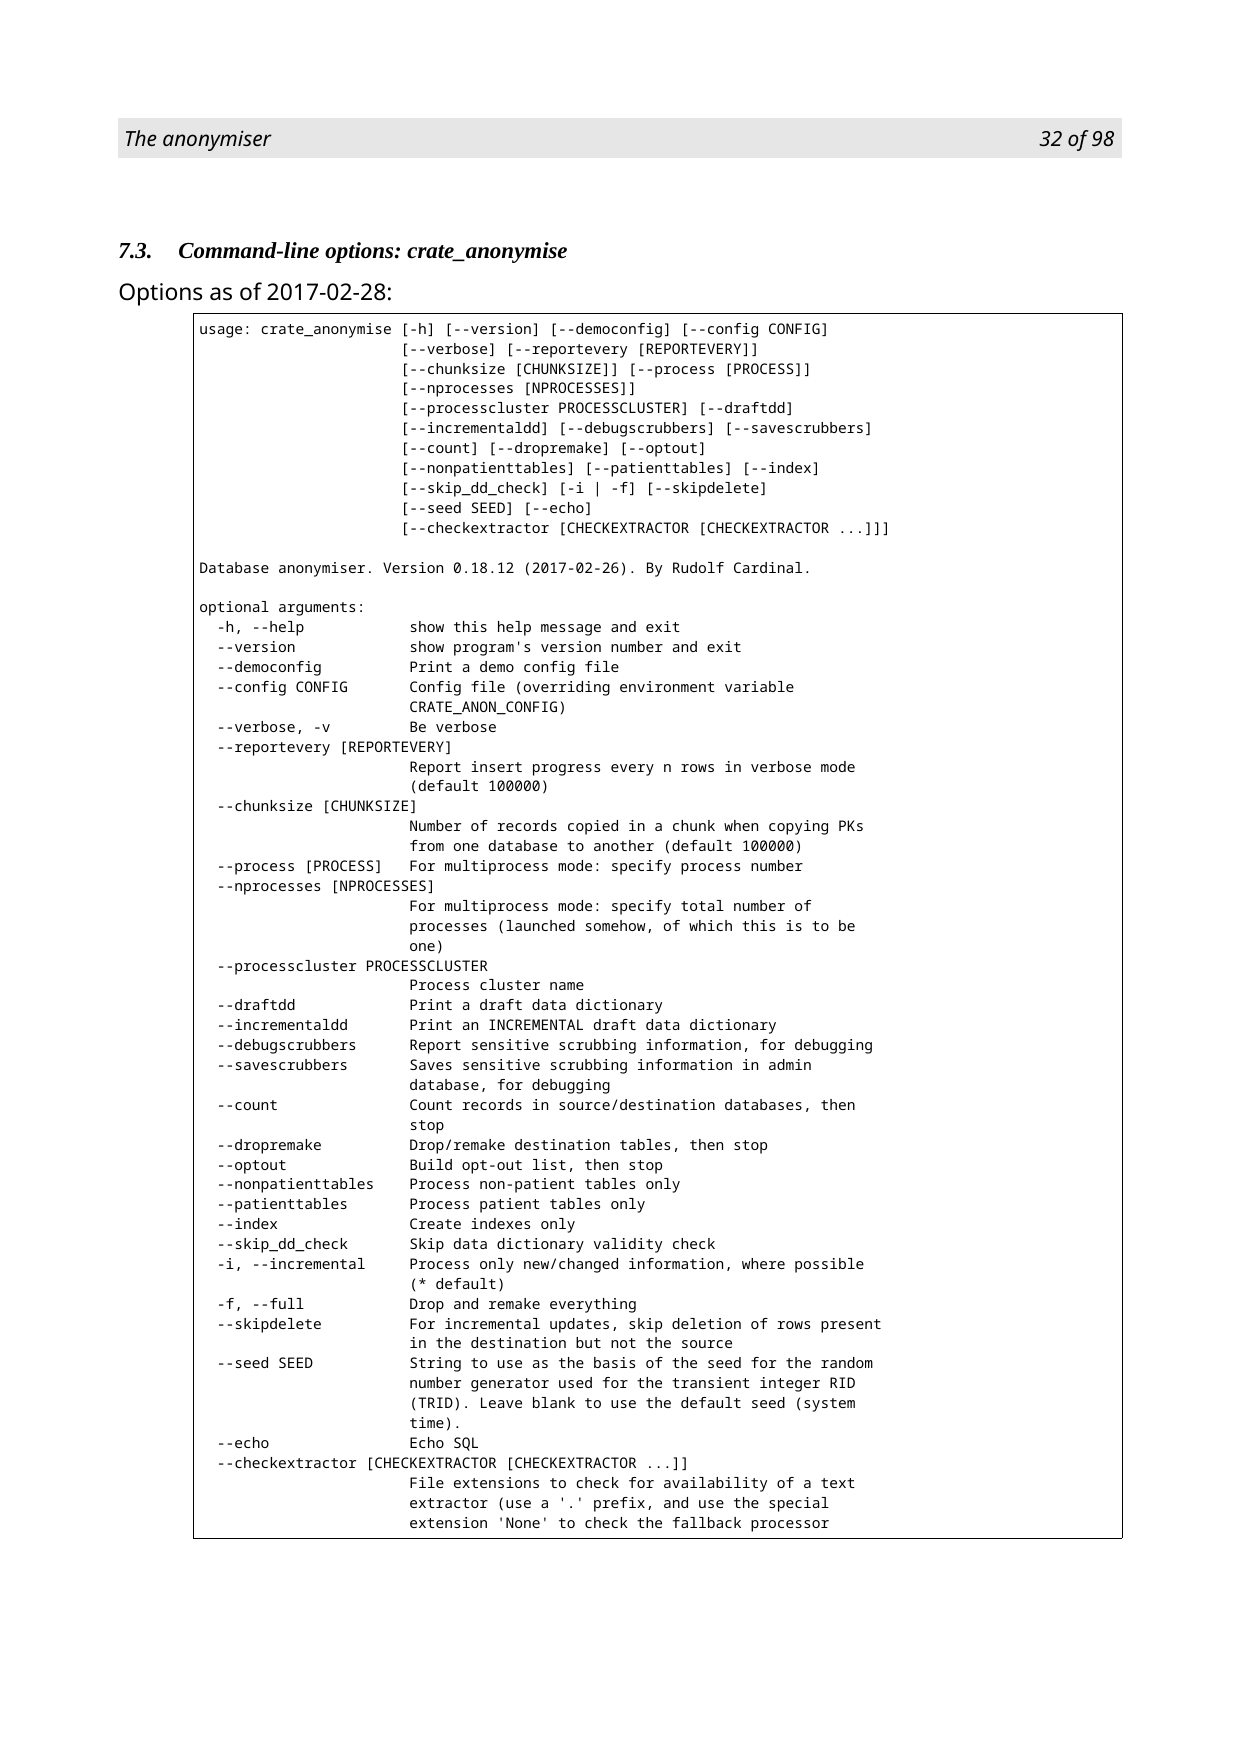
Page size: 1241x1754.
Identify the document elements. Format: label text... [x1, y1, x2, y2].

text Options as of 2017-02-28: [118, 276, 1122, 307]
subtitle Command-line options: crate_anonymise [118, 237, 1122, 263]
table_header usage: crate_anonymise [-h] [--version] [--democonfig] [--config CONFIG] [--verbose] [--reportevery [REPORTEVERY]] [--chunksize [CHUNKSIZE]] [--process [PROCESS]] [--nprocesses [NPROCESSES]] [--processcluster PROCESSCLUSTER] [--draftdd] [--incrementaldd] [--debugscrubbers] [--savescrubbers] [--count] [--dropremake] [--optout] [--nonpatienttables] [--patienttables] [--index] [--skip_dd_check] [-i | -f] [--skipdelete] [--seed SEED] [--echo] [--checkextractor [CHECKEXTRACTOR [CHECKEXTRACTOR ...]]] Database anonymiser. Version 0.18.12 (2017-02-26). By Rudolf Cardinal. optional arguments: -h, --help show this help message and exit --version show program's version number and exit --democonfig Print a demo config file --config CONFIG Config file (overriding environment variable CRATE_ANON_CONFIG) --verbose, -v Be verbose --reportevery [REPORTEVERY] Report insert progress every n rows in verbose mode (default 100000) --chunksize [CHUNKSIZE] Number of records copied in a chunk when copying PKs from one database to another (default 100000) --process [PROCESS] For multiprocess mode: specify process number --nprocesses [NPROCESSES] For multiprocess mode: specify total number of processes (launched somehow, of which this is to be one) --processcluster PROCESSCLUSTER Process cluster name --draftdd Print a draft data dictionary --incrementaldd Print an INCREMENTAL draft data dictionary --debugscrubbers Report sensitive scrubbing information, for debugging --savescrubbers Saves sensitive scrubbing information in admin database, for debugging --count Count records in source/destination databases, then stop --dropremake Drop/remake destination tables, then stop --optout Build opt-out list, then stop --nonpatienttables Process non-patient tables only --patienttables Process patient tables only --index Create indexes only --skip_dd_check Skip data dictionary validity check -i, --incremental Process only new/changed information, where possible (* default) -f, --full Drop and remake everything --skipdelete For incremental updates, skip deletion of rows present in the destination but not the source --seed SEED String to use as the basis of the seed for the random number generator used for the transient integer RID (TRID). Leave blank to use the default seed (system time). --echo Echo SQL --checkextractor [CHECKEXTRACTOR [CHECKEXTRACTOR ...]] File extensions to check for availability of a text extractor (use a '.' prefix, and use the special extension 'None' to check the fallback processor [194, 314, 1122, 1538]
